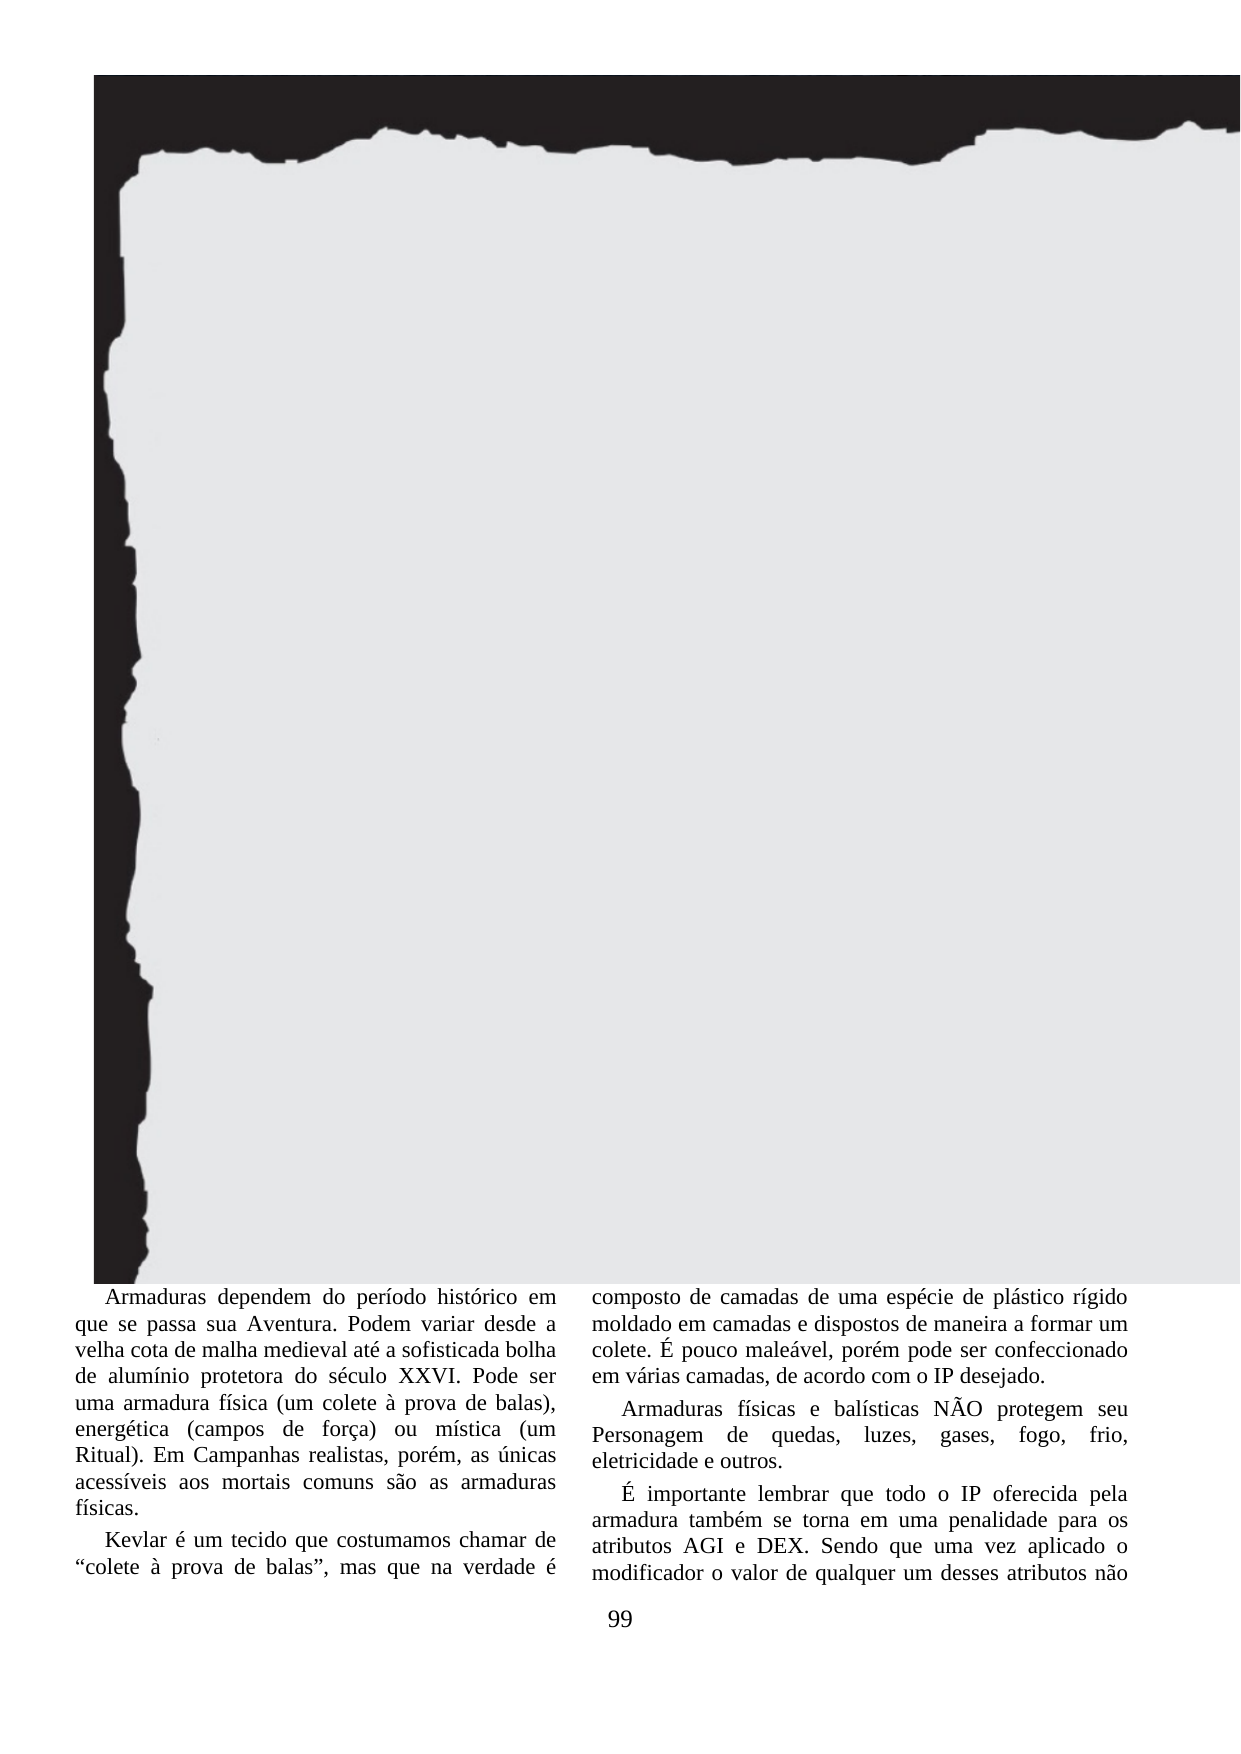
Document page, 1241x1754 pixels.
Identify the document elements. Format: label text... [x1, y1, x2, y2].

subtitle composto de camadas de uma espécie de plástico rígido moldado em camadas e dispostos de maneira a formar um colete. É pouco maleável, porém pode ser confeccionado em várias camadas, de acordo com o IP desejado. [592, 1284, 1129, 1389]
subtitle Kevlar é um tecido que costumamos chamar de “colete à prova de balas”, mas que na verdade é [75, 1526, 557, 1579]
picture [93, 75, 1241, 1284]
subtitle É importante lembrar que todo o IP oferecida pela armadura também se torna em uma penalidade para os atributos AGI e DEX. Sendo que uma vez aplicado o modificador o valor de qualquer um desses atributos não [592, 1479, 1129, 1585]
subtitle Armaduras físicas e balísticas NÃO protegem seu Personagem de quedas, luzes, gases, fogo, frio, eletricidade e outros. [592, 1394, 1129, 1474]
subtitle Armaduras dependem do período histórico em que se passa sua Aventura. Podem variar desde a velha cota de malha medieval até a sofisticada bolha de alumínio protetora do século XXVI. Pode ser uma armadura física (um colete à prova de balas), energética (campos de força) ou mística (um Ritual). Em Campanhas realistas, porém, as únicas acessíveis aos mortais comuns são as armaduras físicas. [75, 1283, 557, 1520]
